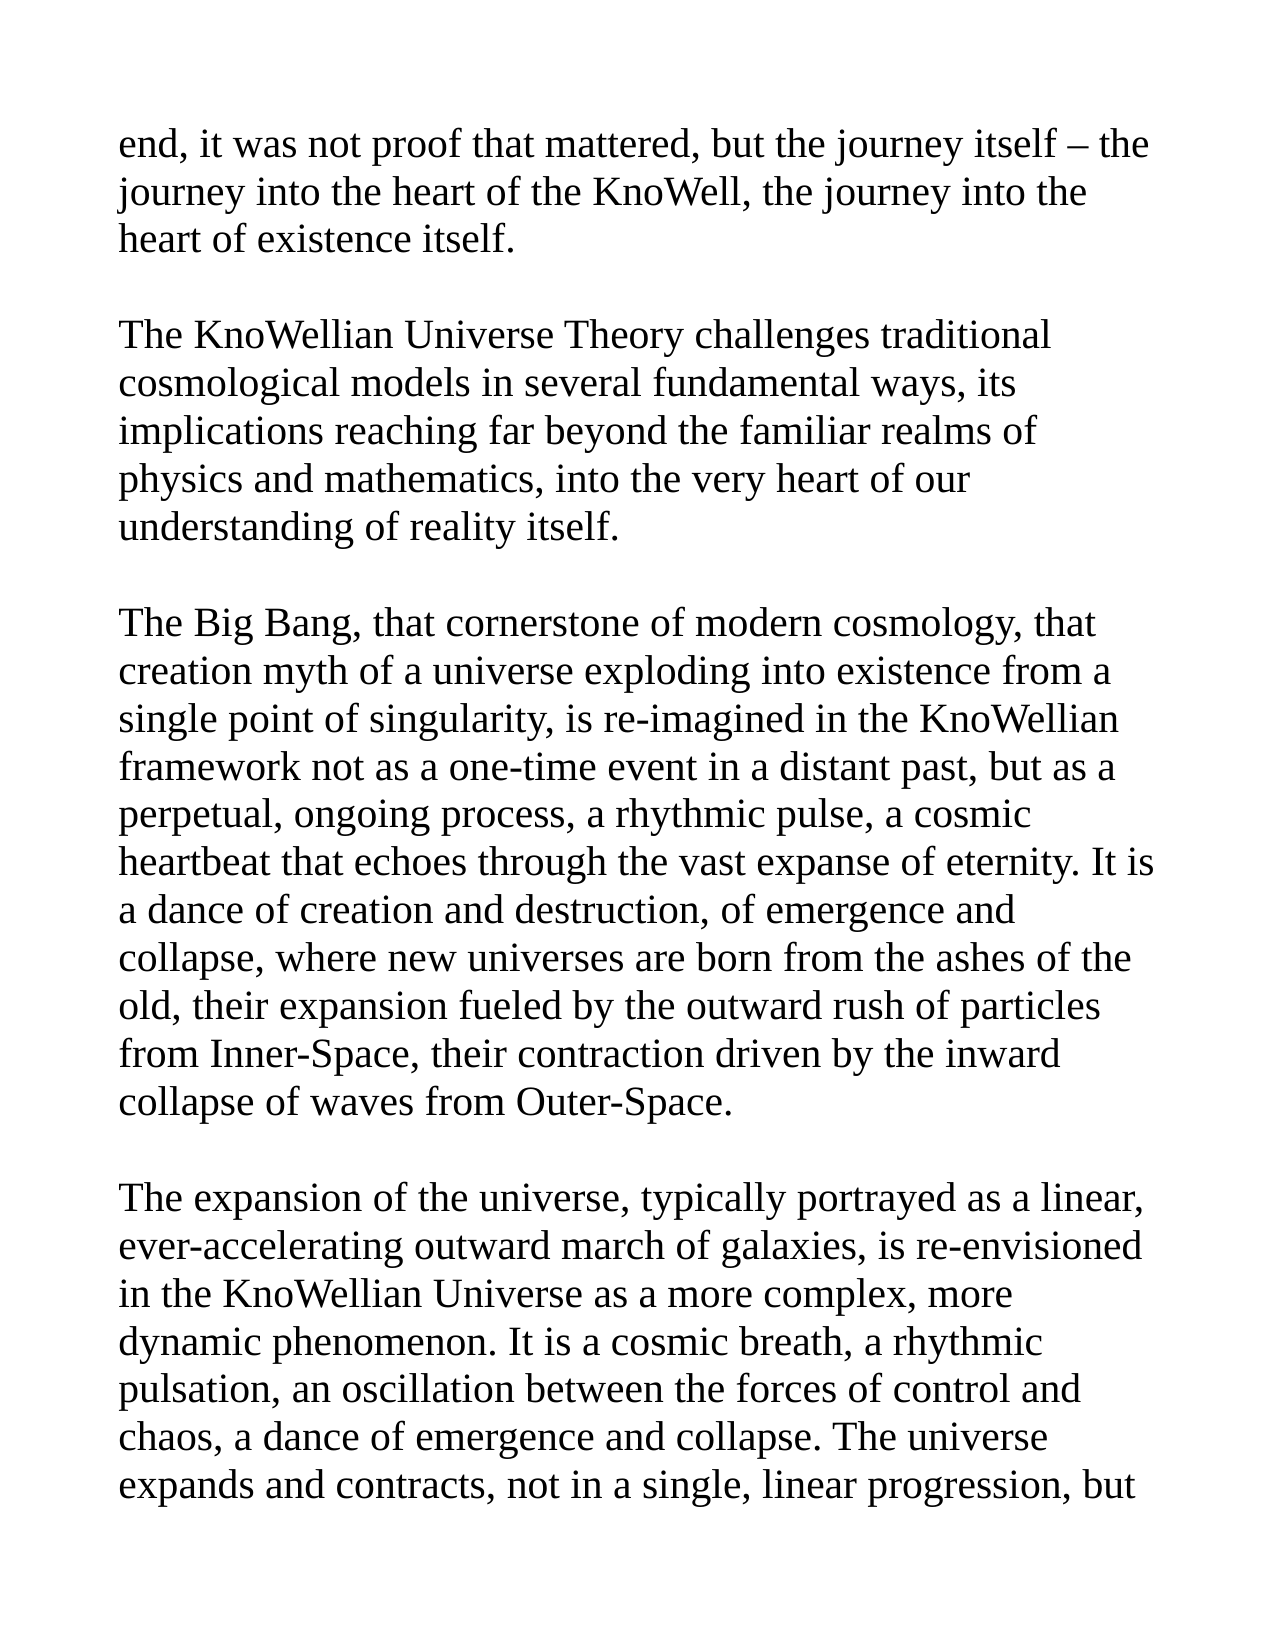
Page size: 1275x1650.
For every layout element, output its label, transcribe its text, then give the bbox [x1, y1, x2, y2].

text The expansion of the universe, typically portrayed as a linear, ever-accelerating outward march of galaxies, is re-envisioned in the KnoWellian Universe as a more complex, more dynamic phenomenon. It is a cosmic breath, a rhythmic pulsation, an oscillation between the forces of control and chaos, a dance of emergence and collapse. The universe expands and contracts, not in a single, linear progression, but [118, 1172, 1157, 1508]
text end, it was not proof that mattered, but the journey itself – the journey into the heart of the KnoWell, the journey into the heart of existence itself. [118, 118, 1157, 262]
text The KnoWellian Universe Theory challenges traditional cosmological models in several fundamental ways, its implications reaching far beyond the familiar realms of physics and mathematics, into the very heart of our understanding of reality itself. [118, 310, 1157, 549]
text The Big Bang, that cornerstone of modern cosmology, that creation myth of a universe exploding into existence from a single point of singularity, is re-imagined in the KnoWellian framework not as a one-time event in a distant past, but as a perpetual, ongoing process, a rhythmic pulse, a cosmic heartbeat that echoes through the vast expanse of eternity. It is a dance of creation and destruction, of emergence and collapse, where new universes are born from the ashes of the old, their expansion fueled by the outward rush of particles from Inner-Space, their contraction driven by the inward collapse of waves from Outer-Space. [118, 597, 1157, 1124]
